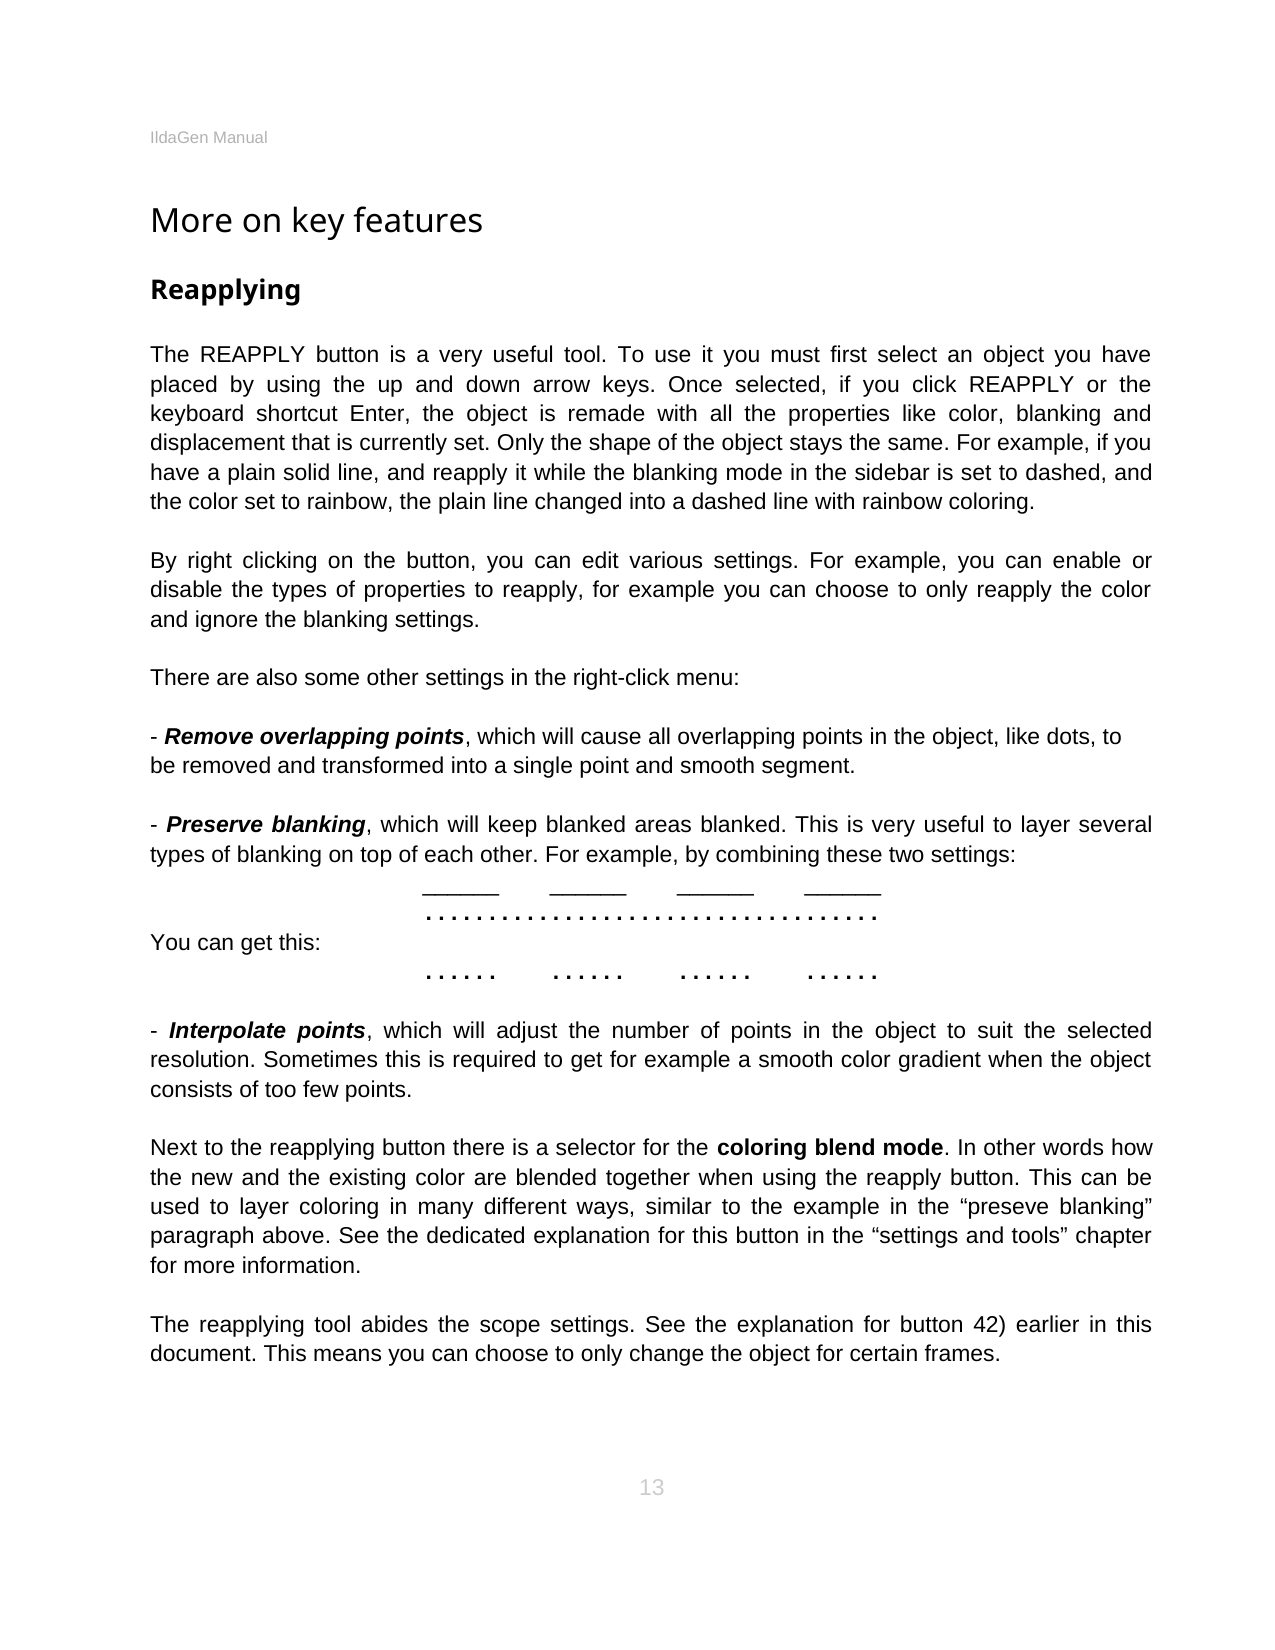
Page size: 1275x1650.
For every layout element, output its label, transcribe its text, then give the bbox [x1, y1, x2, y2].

text . . . . . . . . . . . . . . . . . . . . . . . . [150, 959, 1153, 984]
subtitle Reapplying [150, 270, 1153, 307]
text - Preserve blanking, which will keep blanked areas blanked. This is very useful to layer several types of blanking on top of each other. For example, by combining these two settings: [150, 812, 1153, 867]
text ______ ______ ______ ______ [150, 871, 1153, 896]
subtitle More on key features [150, 197, 1153, 242]
text - Remove overlapping points, which will cause all overlapping points in the object, like dots, to be removed and transformed into a single point and smooth segment. [150, 724, 1153, 779]
text There are also some other settings in the right-click menu: [150, 665, 1153, 691]
text The REAPPLY button is a very useful tool. To use it you must first select an object you have placed by using the up and down arrow keys. Once selected, if you click REAPPLY or the keyboard shortcut Enter, the object is remade with all the properties like color, blanking and displacement that is currently set. Only the shape of the object stays the same. For example, if you have a plain solid line, and reapply it while the blanking mode in the sidebar is set to dashed, and the color set to rainbow, the plain line changed into a dashed line with rainbow coloring. [150, 342, 1153, 514]
text Next to the reapplying button there is a selector for the coloring blend mode. In other words how the new and the existing color are blended together when using the reapply button. This can be used to layer coloring in many different ways, similar to the example in the “preseve blanking” paragraph above. See the dedicated explanation for this button in the “settings and tools” chapter for more information. [150, 1135, 1153, 1278]
text . . . . . . . . . . . . . . . . . . . . . . . . . . . . . . . . . . . . [150, 900, 1153, 926]
text - Interpolate points, which will adjust the number of points in the object to suit the selected resolution. Sometimes this is required to get for example a smooth color gradient when the object consists of too few points. [150, 1017, 1153, 1102]
text By right clicking on the button, you can edit various settings. For example, you can enable or disable the types of properties to reapply, for example you can choose to only reapply the color and ignore the blanking settings. [150, 547, 1153, 632]
text The reapplying tool abides the scope settings. See the explanation for button 42) earlier in this document. This means you can choose to only change the object for certain frames. [150, 1311, 1153, 1366]
text You can get this: [150, 929, 1153, 955]
